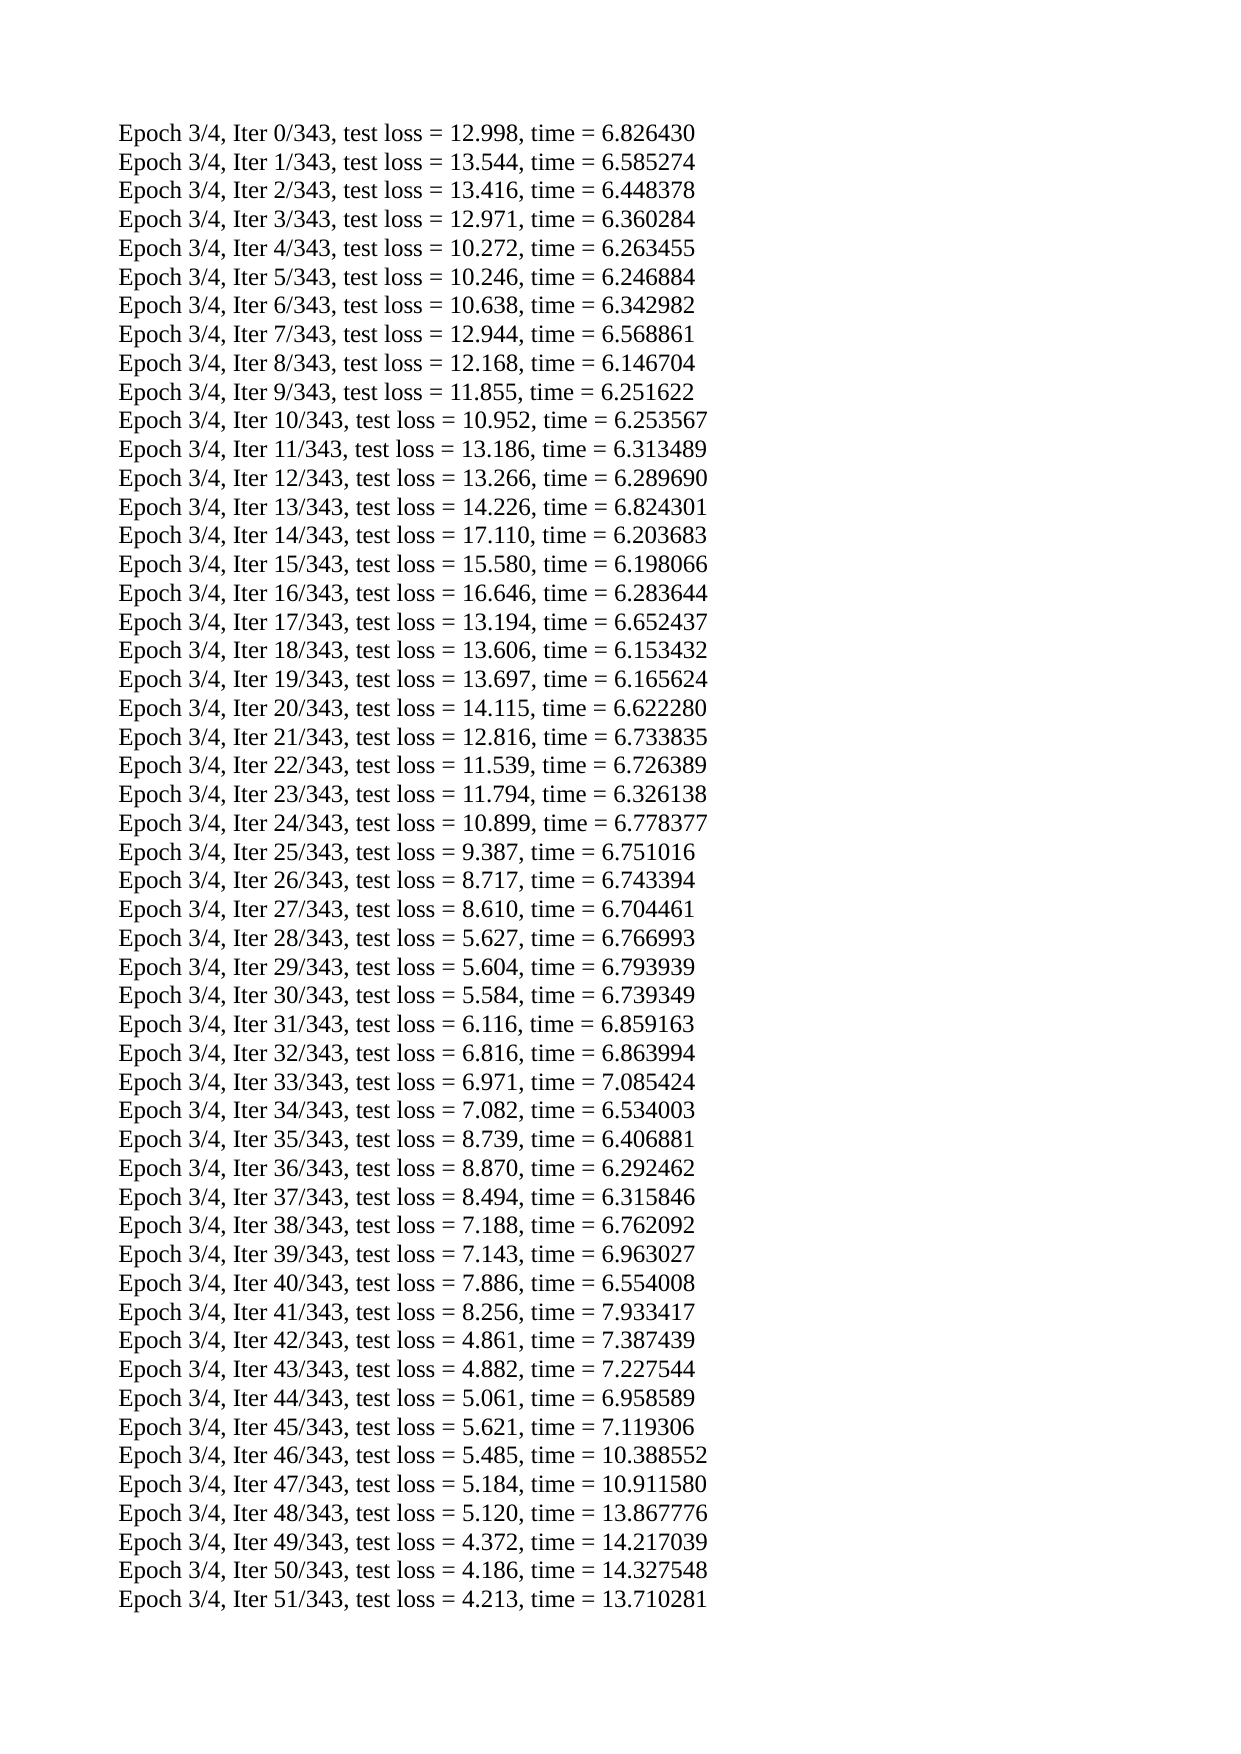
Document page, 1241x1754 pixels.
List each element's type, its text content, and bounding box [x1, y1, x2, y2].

text Epoch 3/4, Iter 40/343, test loss = 7.886, time = 6.554008 [118, 1268, 1122, 1297]
text Epoch 3/4, Iter 48/343, test loss = 5.120, time = 13.867776 [118, 1498, 1122, 1527]
text Epoch 3/4, Iter 25/343, test loss = 9.387, time = 6.751016 [118, 837, 1122, 866]
text Epoch 3/4, Iter 38/343, test loss = 7.188, time = 6.762092 [118, 1211, 1122, 1239]
text Epoch 3/4, Iter 33/343, test loss = 6.971, time = 7.085424 [118, 1067, 1122, 1096]
text Epoch 3/4, Iter 31/343, test loss = 6.116, time = 6.859163 [118, 1009, 1122, 1038]
text Epoch 3/4, Iter 6/343, test loss = 10.638, time = 6.342982 [118, 291, 1122, 319]
text Epoch 3/4, Iter 17/343, test loss = 13.194, time = 6.652437 [118, 607, 1122, 636]
text Epoch 3/4, Iter 2/343, test loss = 13.416, time = 6.448378 [118, 176, 1122, 204]
text Epoch 3/4, Iter 5/343, test loss = 10.246, time = 6.246884 [118, 262, 1122, 291]
text Epoch 3/4, Iter 50/343, test loss = 4.186, time = 14.327548 [118, 1556, 1122, 1584]
text Epoch 3/4, Iter 9/343, test loss = 11.855, time = 6.251622 [118, 377, 1122, 406]
text Epoch 3/4, Iter 4/343, test loss = 10.272, time = 6.263455 [118, 233, 1122, 262]
text Epoch 3/4, Iter 22/343, test loss = 11.539, time = 6.726389 [118, 751, 1122, 779]
text Epoch 3/4, Iter 42/343, test loss = 4.861, time = 7.387439 [118, 1326, 1122, 1354]
text Epoch 3/4, Iter 44/343, test loss = 5.061, time = 6.958589 [118, 1383, 1122, 1412]
text Epoch 3/4, Iter 49/343, test loss = 4.372, time = 14.217039 [118, 1527, 1122, 1556]
text Epoch 3/4, Iter 26/343, test loss = 8.717, time = 6.743394 [118, 866, 1122, 894]
text Epoch 3/4, Iter 11/343, test loss = 13.186, time = 6.313489 [118, 434, 1122, 463]
text Epoch 3/4, Iter 20/343, test loss = 14.115, time = 6.622280 [118, 693, 1122, 722]
text Epoch 3/4, Iter 19/343, test loss = 13.697, time = 6.165624 [118, 664, 1122, 693]
text Epoch 3/4, Iter 46/343, test loss = 5.485, time = 10.388552 [118, 1441, 1122, 1469]
text Epoch 3/4, Iter 1/343, test loss = 13.544, time = 6.585274 [118, 147, 1122, 176]
text Epoch 3/4, Iter 3/343, test loss = 12.971, time = 6.360284 [118, 204, 1122, 233]
text Epoch 3/4, Iter 10/343, test loss = 10.952, time = 6.253567 [118, 406, 1122, 434]
text Epoch 3/4, Iter 37/343, test loss = 8.494, time = 6.315846 [118, 1182, 1122, 1211]
text Epoch 3/4, Iter 35/343, test loss = 8.739, time = 6.406881 [118, 1124, 1122, 1153]
text Epoch 3/4, Iter 36/343, test loss = 8.870, time = 6.292462 [118, 1153, 1122, 1182]
text Epoch 3/4, Iter 7/343, test loss = 12.944, time = 6.568861 [118, 319, 1122, 348]
text Epoch 3/4, Iter 16/343, test loss = 16.646, time = 6.283644 [118, 578, 1122, 607]
text Epoch 3/4, Iter 30/343, test loss = 5.584, time = 6.739349 [118, 981, 1122, 1009]
text Epoch 3/4, Iter 47/343, test loss = 5.184, time = 10.911580 [118, 1469, 1122, 1498]
text Epoch 3/4, Iter 8/343, test loss = 12.168, time = 6.146704 [118, 348, 1122, 377]
text Epoch 3/4, Iter 0/343, test loss = 12.998, time = 6.826430 [118, 118, 1122, 147]
text Epoch 3/4, Iter 23/343, test loss = 11.794, time = 6.326138 [118, 779, 1122, 808]
text Epoch 3/4, Iter 14/343, test loss = 17.110, time = 6.203683 [118, 521, 1122, 549]
text Epoch 3/4, Iter 34/343, test loss = 7.082, time = 6.534003 [118, 1096, 1122, 1124]
text Epoch 3/4, Iter 21/343, test loss = 12.816, time = 6.733835 [118, 722, 1122, 751]
text Epoch 3/4, Iter 29/343, test loss = 5.604, time = 6.793939 [118, 952, 1122, 981]
text Epoch 3/4, Iter 39/343, test loss = 7.143, time = 6.963027 [118, 1239, 1122, 1268]
text Epoch 3/4, Iter 13/343, test loss = 14.226, time = 6.824301 [118, 492, 1122, 521]
text Epoch 3/4, Iter 15/343, test loss = 15.580, time = 6.198066 [118, 549, 1122, 578]
text Epoch 3/4, Iter 51/343, test loss = 4.213, time = 13.710281 [118, 1584, 1122, 1613]
text Epoch 3/4, Iter 45/343, test loss = 5.621, time = 7.119306 [118, 1412, 1122, 1441]
text Epoch 3/4, Iter 24/343, test loss = 10.899, time = 6.778377 [118, 808, 1122, 837]
text Epoch 3/4, Iter 32/343, test loss = 6.816, time = 6.863994 [118, 1038, 1122, 1067]
text Epoch 3/4, Iter 41/343, test loss = 8.256, time = 7.933417 [118, 1297, 1122, 1326]
text Epoch 3/4, Iter 43/343, test loss = 4.882, time = 7.227544 [118, 1354, 1122, 1383]
text Epoch 3/4, Iter 12/343, test loss = 13.266, time = 6.289690 [118, 463, 1122, 492]
text Epoch 3/4, Iter 28/343, test loss = 5.627, time = 6.766993 [118, 923, 1122, 952]
text Epoch 3/4, Iter 18/343, test loss = 13.606, time = 6.153432 [118, 636, 1122, 664]
text Epoch 3/4, Iter 27/343, test loss = 8.610, time = 6.704461 [118, 894, 1122, 923]
